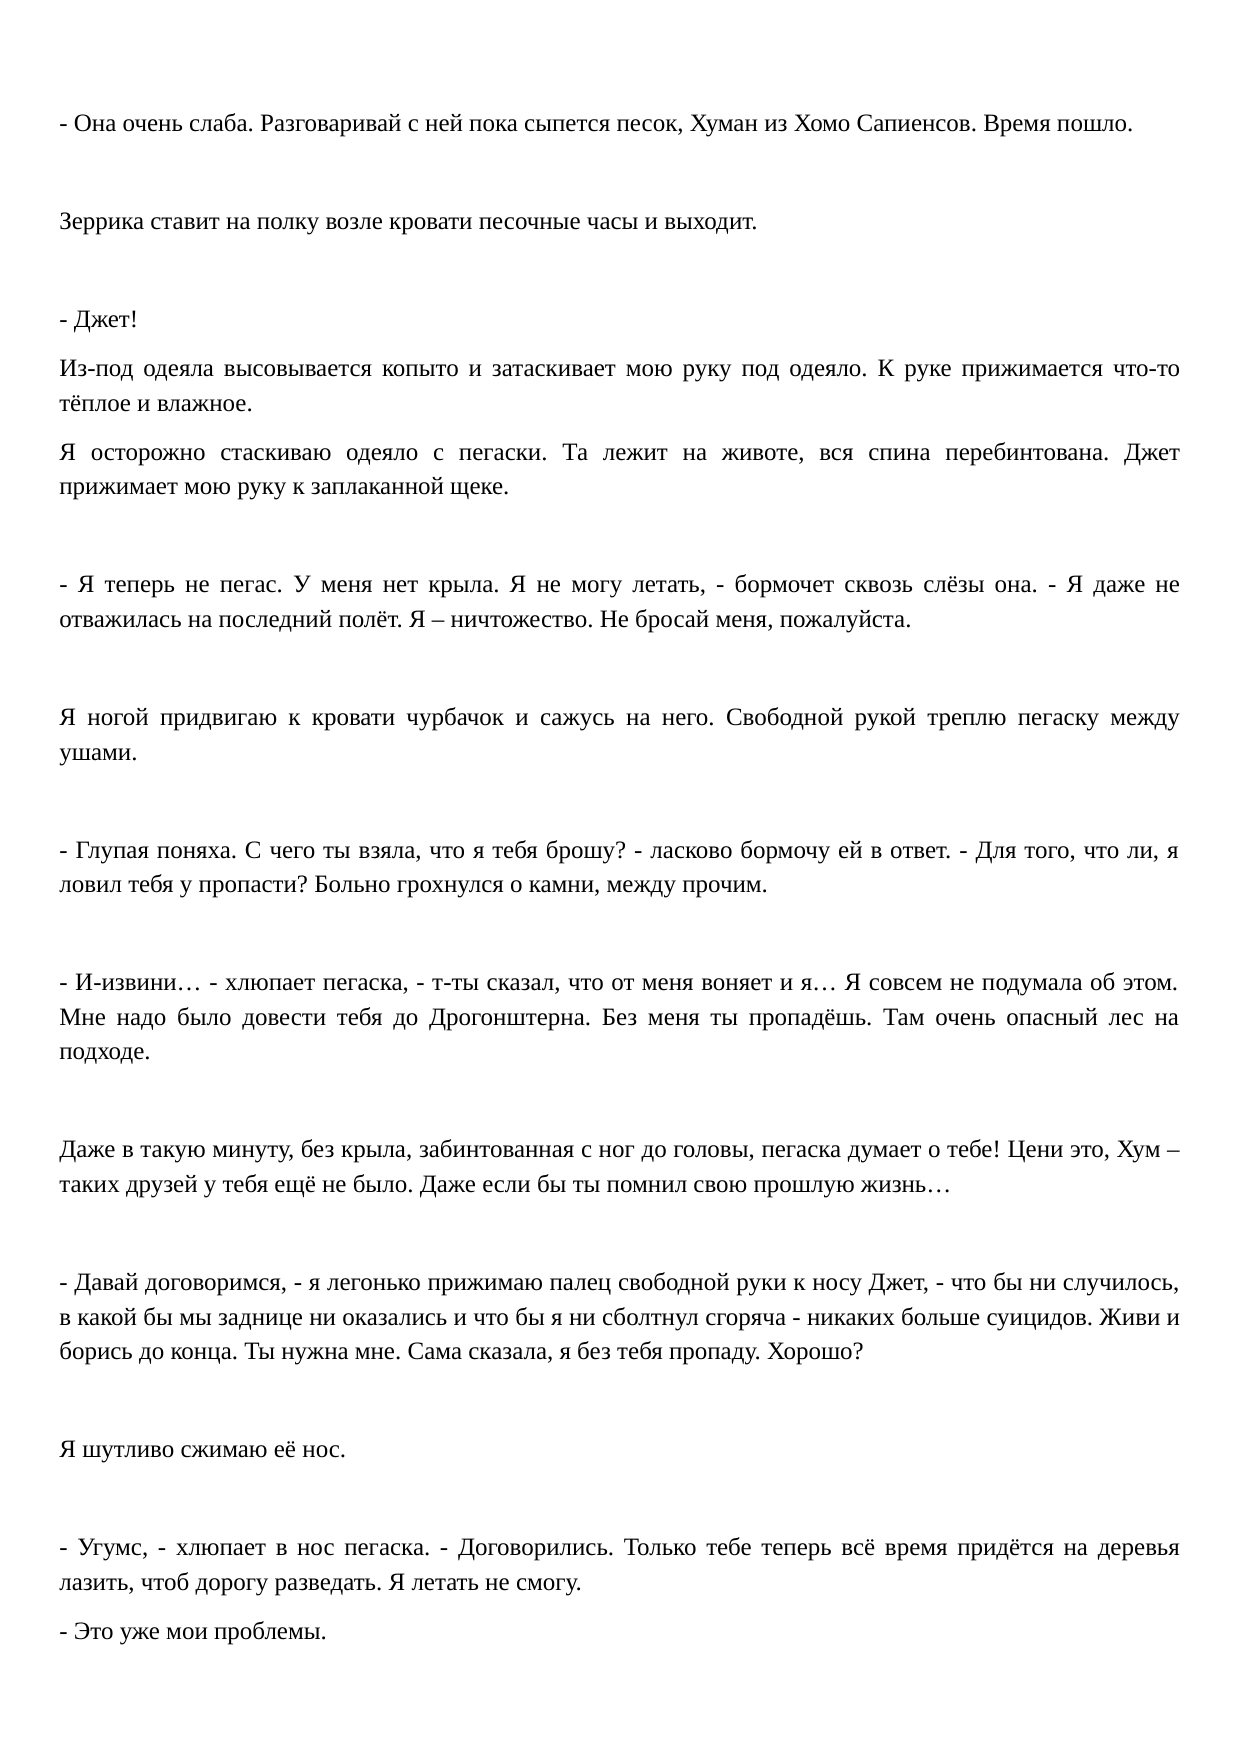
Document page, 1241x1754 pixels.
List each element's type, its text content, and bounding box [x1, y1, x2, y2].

text - Она очень слаба. Разговаривай с ней пока сыпется песок, Хуман из Хомо Сапиенсов. Время пошло. [59, 108, 1181, 137]
text Зеррика ставит на полку возле кровати песочные часы и выходит. [59, 206, 1181, 235]
text - Угумс, - хлюпает в нос пегаска. - Договорились. Только тебе теперь всё время придётся на деревья лазить, чтоб дорогу разведать. Я летать не смогу. [59, 1532, 1181, 1596]
text Даже в такую минуту, без крыла, забинтованная с ног до головы, пегаска думает о тебе! Цени это, Хум – таких друзей у тебя ещё не было. Даже если бы ты помнил свою прошлую жизнь… [59, 1134, 1181, 1198]
text - Это уже мои проблемы. [59, 1616, 1181, 1644]
text Из-под одеяла высовывается копыто и затаскивает мою руку под одеяло. К руке прижимается что-то тёплое и влажное. [59, 353, 1181, 417]
text - Глупая поняха. С чего ты взяла, что я тебя брошу? - ласково бормочу ей в ответ. - Для того, что ли, я ловил тебя у пропасти? Больно грохнулся о камни, между прочим. [59, 835, 1181, 898]
text Я осторожно стаскиваю одеяло с пегаски. Та лежит на животе, вся спина перебинтована. Джет прижимает мою руку к заплаканной щеке. [59, 437, 1181, 500]
text Я шутливо сжимаю её нос. [59, 1434, 1181, 1463]
text Я ногой придвигаю к кровати чурбачок и сажусь на него. Свободной рукой треплю пегаску между ушами. [59, 702, 1181, 765]
text - Я теперь не пегас. У меня нет крыла. Я не могу летать, - бормочет сквозь слёзы она. - Я даже не отважилась на последний полёт. Я – ничтожество. Не бросай меня, пожалуйста. [59, 569, 1181, 633]
text - Джет! [59, 304, 1181, 333]
text - И-извини… - хлюпает пегаска, - т-ты сказал, что от меня воняет и я… Я совсем не подумала об этом. Мне надо было довести тебя до Дрогонштерна. Без меня ты пропадёшь. Там очень опасный лес на подходе. [59, 967, 1181, 1065]
text - Давай договоримся, - я легонько прижимаю палец свободной руки к носу Джет, - что бы ни случилось, в какой бы мы заднице ни оказались и что бы я ни сболтнул сгоряча - никаких больше суицидов. Живи и борись до конца. Ты нужна мне. Сама сказала, я без тебя пропаду. Хорошо? [59, 1267, 1181, 1365]
